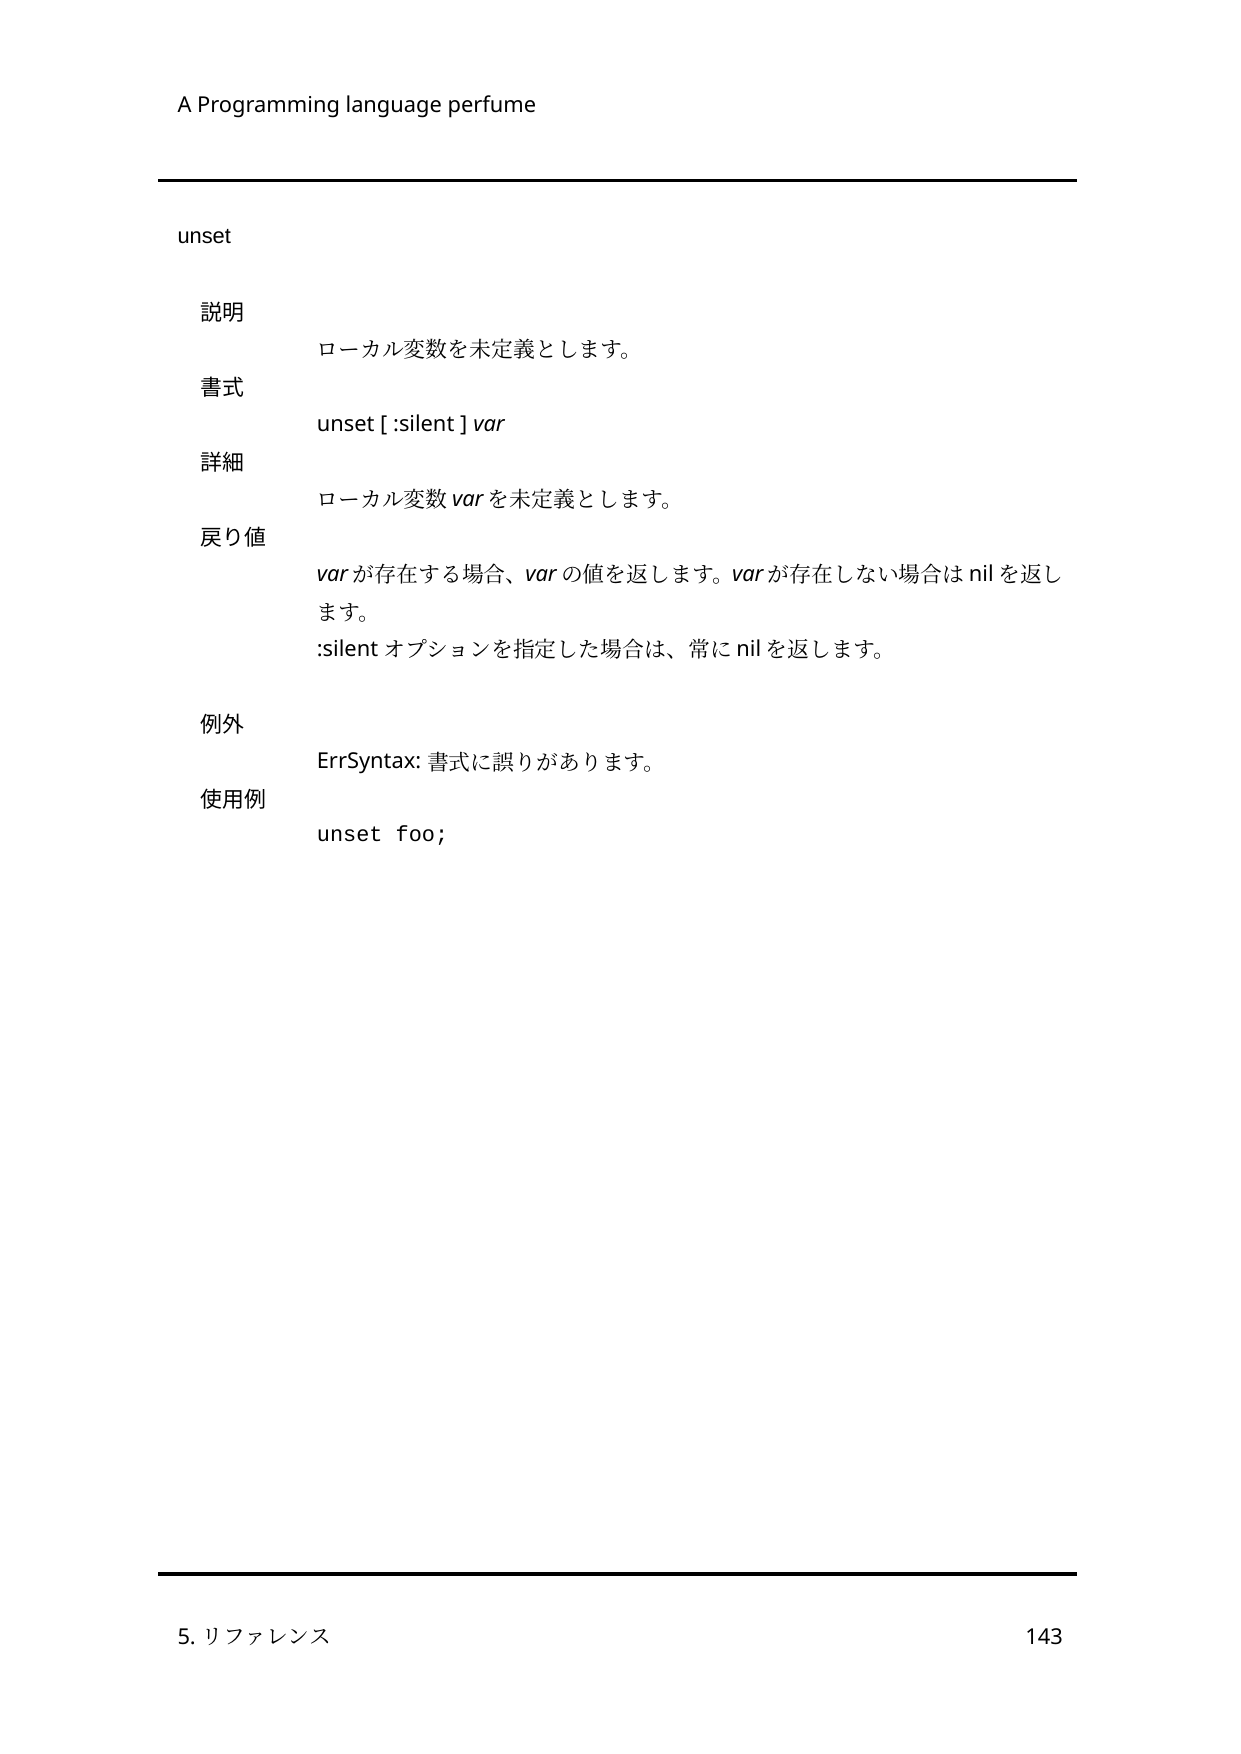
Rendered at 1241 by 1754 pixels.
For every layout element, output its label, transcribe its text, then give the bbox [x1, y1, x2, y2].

table_cell unset foo; [317, 779, 1063, 854]
table_cell ローカル変数varを未定義とします。 [317, 442, 1063, 517]
subtitle unset [177, 217, 1063, 254]
table_cell ErrSyntax: 書式に誤りがあります。 [317, 679, 1063, 779]
table_header 説明 [200, 292, 317, 367]
table_header ローカル変数を未定義とします。 [317, 292, 1063, 367]
table_cell 例外 [200, 679, 317, 779]
table_cell varが存在する場合、varの値を返します。varが存在しない場合はnilを返します。 :silent オプションを指定した場合は、常にnilを返します。 [317, 517, 1063, 679]
table_cell 使用例 [200, 779, 317, 854]
table_cell 戻り値 [200, 517, 317, 679]
table_cell 書式 [200, 367, 317, 442]
table_cell 詳細 [200, 442, 317, 517]
table_cell unset [ :silent ] var [317, 367, 1063, 442]
